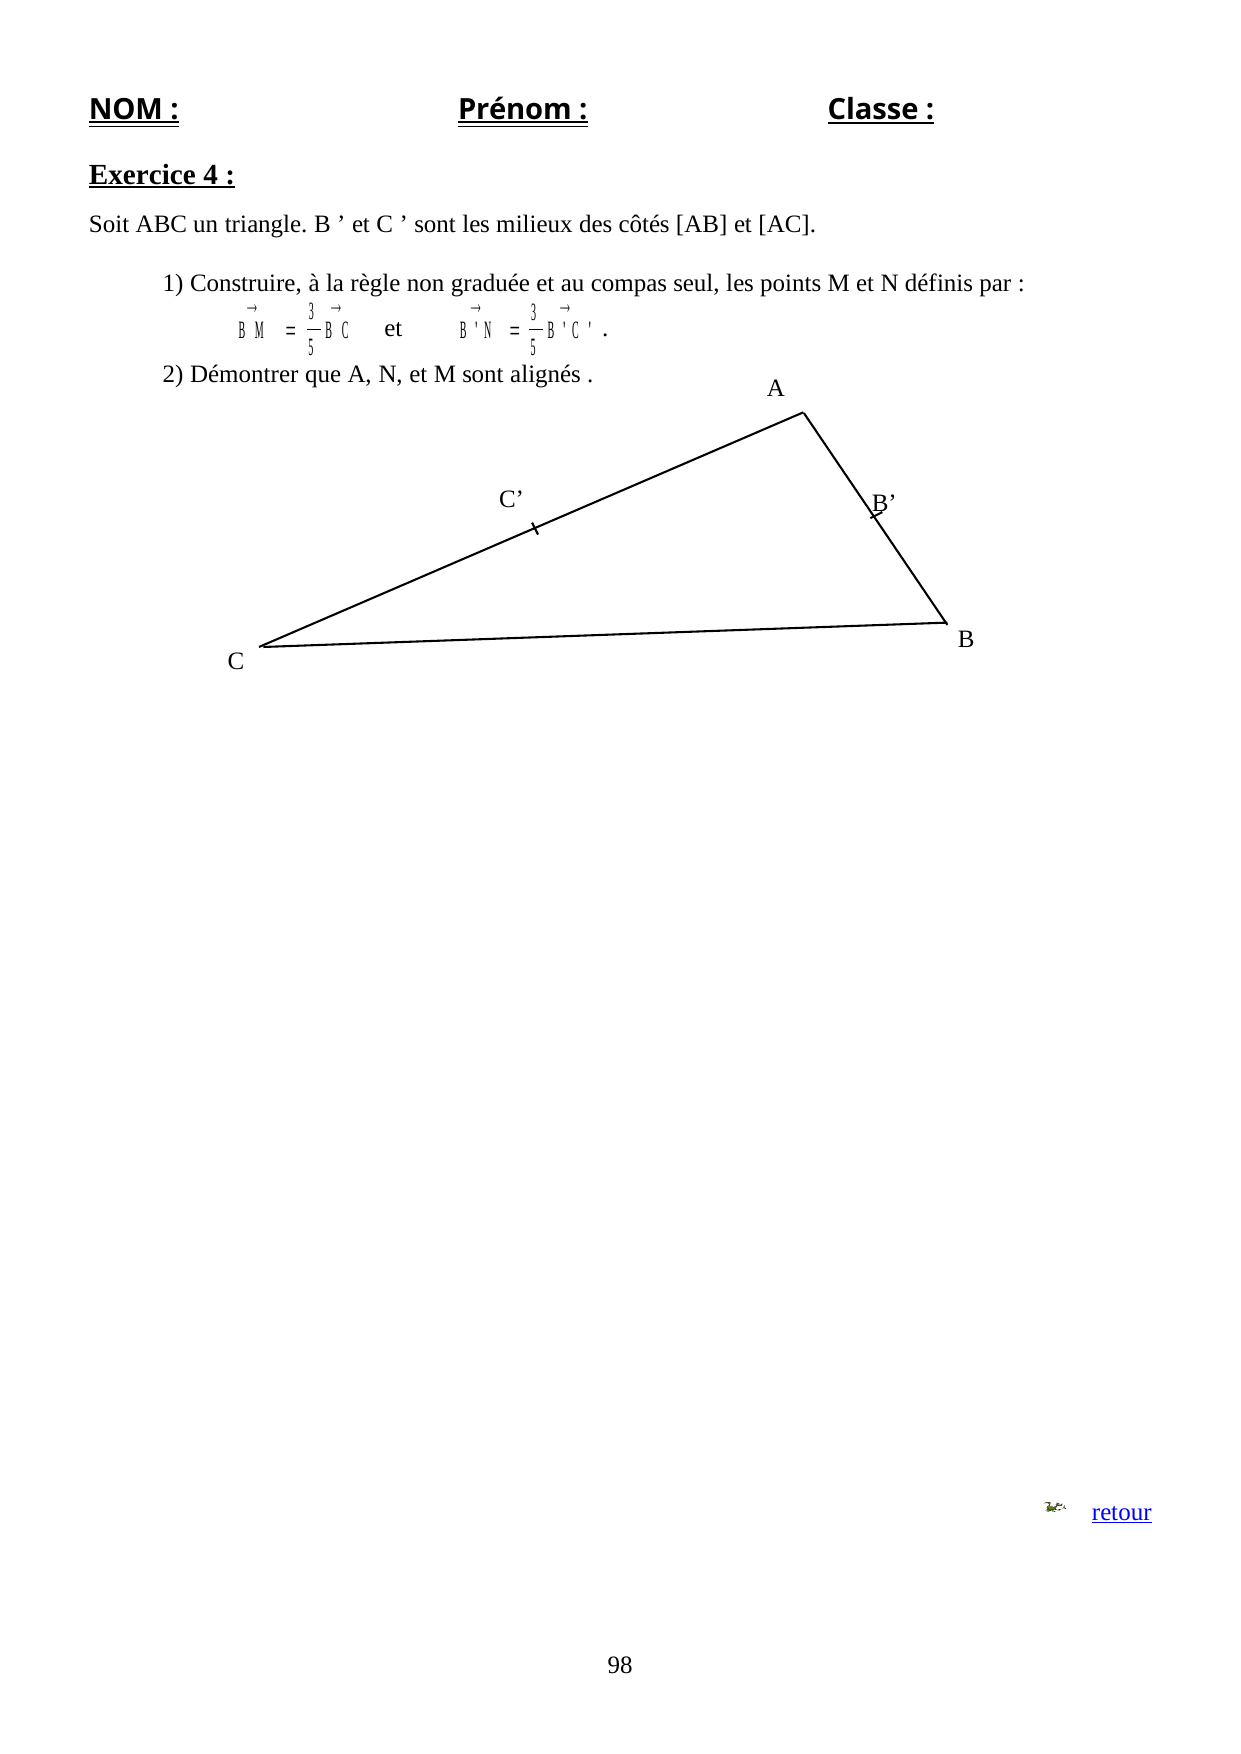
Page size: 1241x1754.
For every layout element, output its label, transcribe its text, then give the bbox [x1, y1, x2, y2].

text Soit ABC un triangle. B ’ et C ’ sont les milieux des côtés [AB] et [AC]. [89, 209, 1151, 238]
text retour [89, 1492, 1151, 1526]
text et . [89, 296, 1151, 359]
text NOM : Prénom : Classe : [89, 89, 1151, 128]
text Exercice 4 : [89, 157, 1151, 191]
text 2) Démontrer que A, N, et M sont alignés . [89, 359, 1151, 388]
text 1) Construire, à la règle non graduée et au compas seul, les points M et N définis par : [89, 267, 1151, 296]
